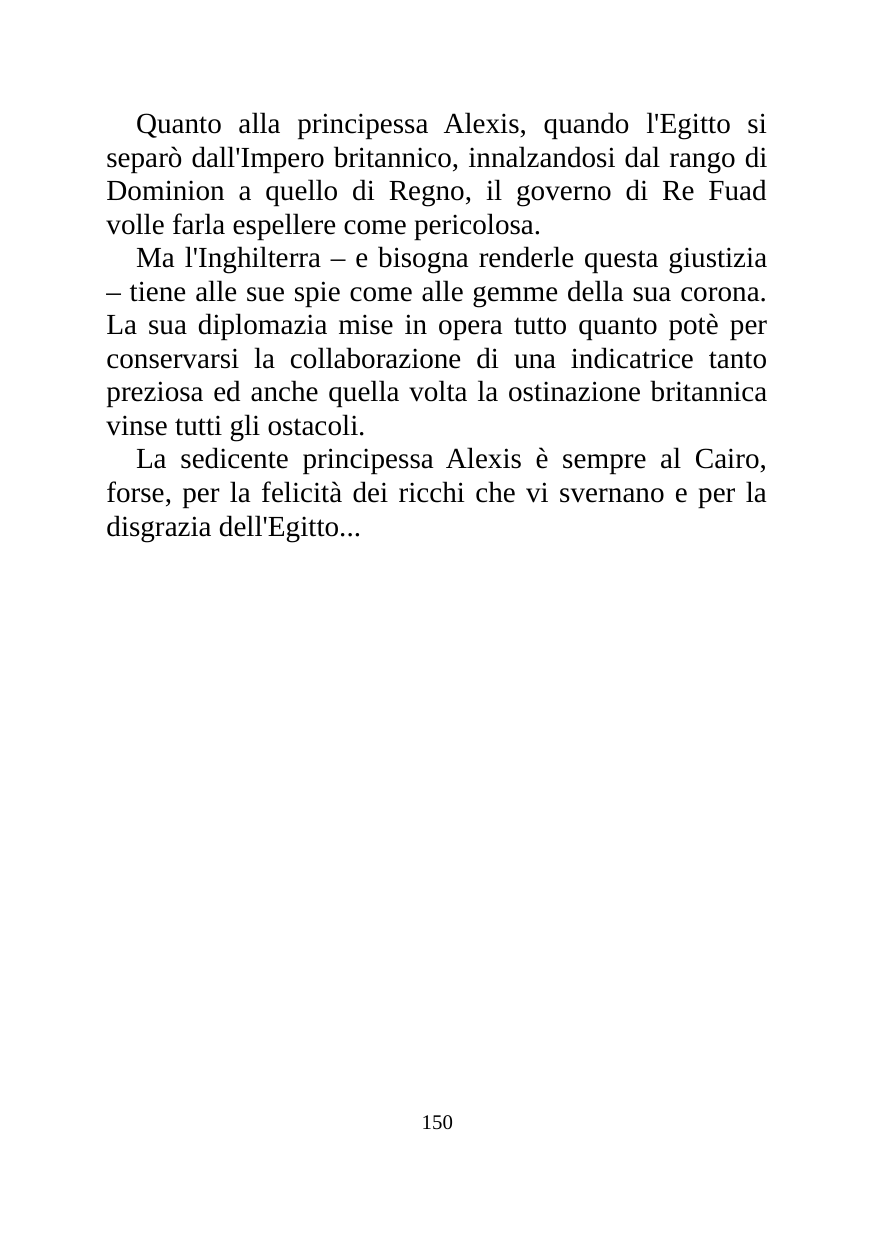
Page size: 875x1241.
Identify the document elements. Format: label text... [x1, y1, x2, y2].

text Quanto alla principessa Alexis, quando l'Egitto si separò dall'Impero britannico, innalzandosi dal rango di Dominion a quello di Regno, il governo di Re Fuad volle farla espellere come pericolosa. [106, 106, 768, 240]
text Ma l'Inghilterra – e bisogna renderle questa giustizia – tiene alle sue spie come alle gemme della sua corona. La sua diplomazia mise in opera tutto quanto potè per conservarsi la collaborazione di una indicatrice tanto preziosa ed anche quella volta la ostinazione britannica vinse tutti gli ostacoli. [106, 240, 768, 442]
text La sedicente principessa Alexis è sempre al Cairo, forse, per la felicità dei ricchi che vi svernano e per la disgrazia dell'Egitto... [106, 442, 768, 542]
